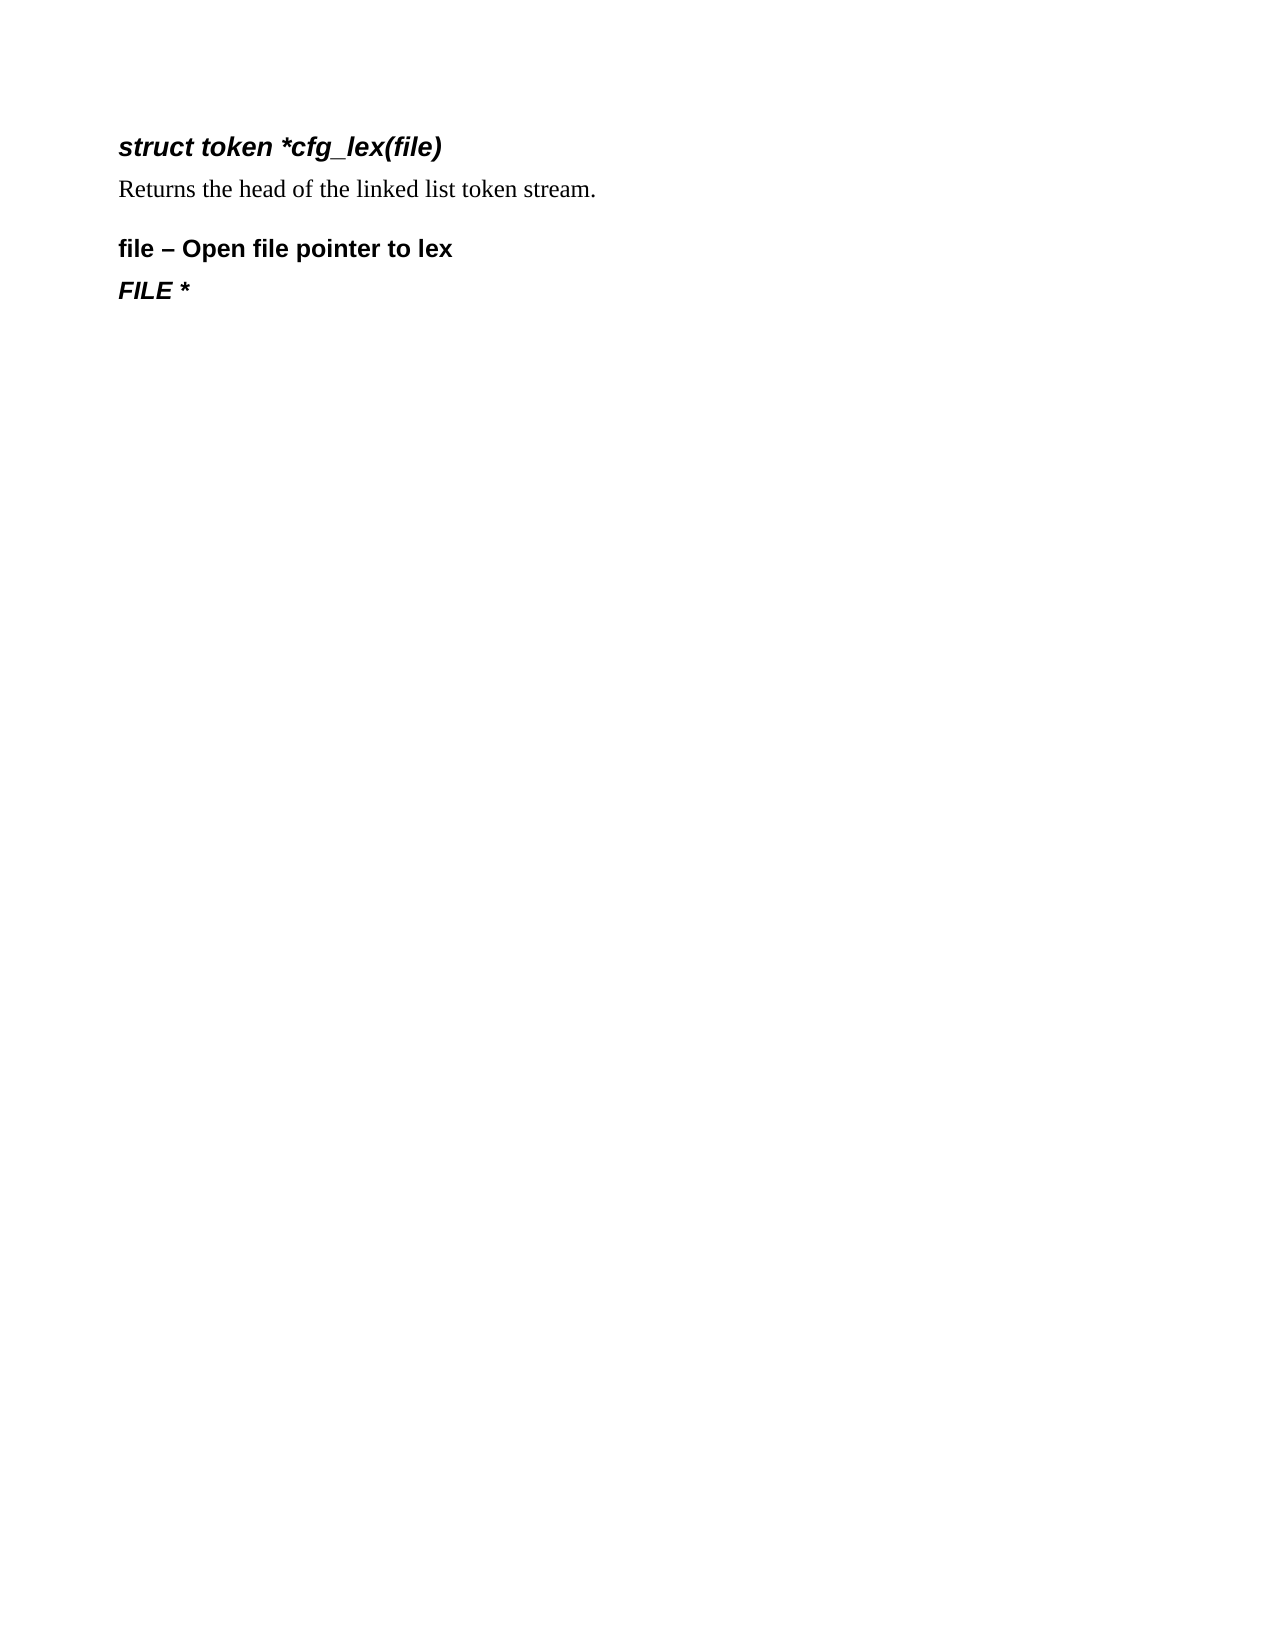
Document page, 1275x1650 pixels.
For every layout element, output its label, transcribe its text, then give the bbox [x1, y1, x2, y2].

subtitle file – Open file pointer to lex [118, 234, 1157, 263]
text Returns the head of the linked list token stream. [118, 174, 1157, 203]
subtitle struct token *cfg_lex(file) [118, 131, 1157, 162]
subtitle FILE * [118, 276, 1157, 304]
